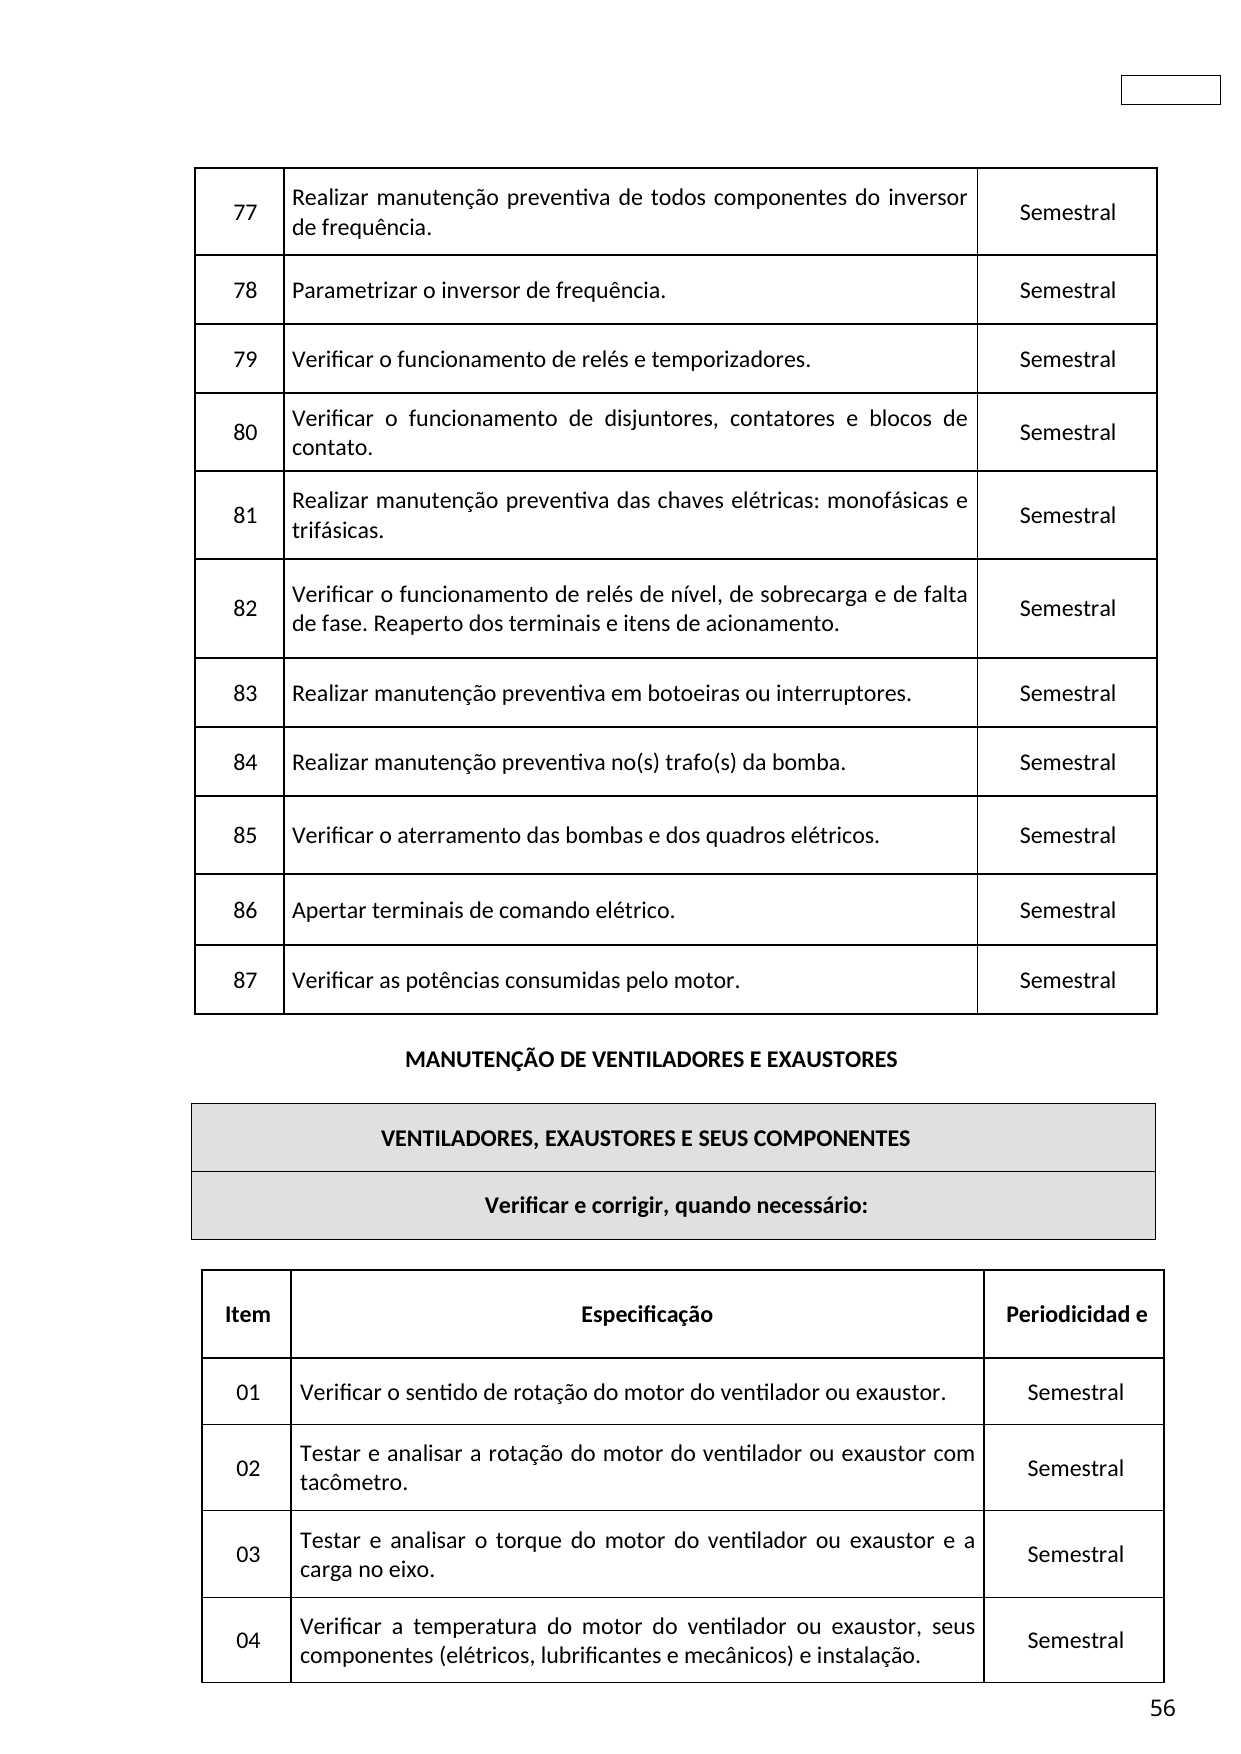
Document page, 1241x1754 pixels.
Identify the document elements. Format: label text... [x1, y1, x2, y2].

table_header VENTILADORES, EXAUSTORES E SEUS COMPONENTES [192, 1104, 1155, 1171]
table_cell 02 [203, 1425, 290, 1510]
table_cell Verificar a temperatura do motor do ventilador ou exaustor, seus componentes (elétricos, lubrificantes e mecânicos) e instalação. [292, 1598, 983, 1682]
table_cell Realizar manutenção preventiva no(s) trafo(s) da bomba. [285, 728, 977, 795]
table_cell 86 [196, 875, 283, 944]
text MANUTENÇÃO DE VENTILADORES E EXAUSTORES [251, 1044, 1052, 1074]
table_cell Verificar o funcionamento de relés e temporizadores. [285, 325, 977, 392]
table_cell Semestral [978, 472, 1156, 557]
table_header Periodicidad e [985, 1271, 1163, 1357]
table_cell [189, 873, 194, 944]
table_cell Realizar manutenção preventiva em botoeiras ou interruptores. [285, 659, 977, 726]
table_cell [189, 944, 194, 1013]
table_cell Semestral [978, 659, 1156, 726]
table_cell Semestral [978, 394, 1156, 470]
table_cell Realizar manutenção preventiva das chaves elétricas: monofásicas e trifásicas. [285, 472, 977, 557]
table_cell 82 [196, 560, 283, 657]
table_header Item [203, 1271, 290, 1357]
table_cell 77 [196, 169, 283, 254]
table_cell Semestral [978, 797, 1156, 873]
table_cell Semestral [978, 256, 1156, 323]
table_cell Parametrizar o inversor de frequência. [285, 256, 977, 323]
table_cell Realizar manutenção preventiva de todos componentes do inversor de frequência. [285, 169, 977, 254]
table_cell [189, 470, 194, 557]
table_cell Verificar as potências consumidas pelo motor. [285, 946, 977, 1013]
table_cell Semestral [985, 1425, 1163, 1510]
table_cell Testar e analisar a rotação do motor do ventilador ou exaustor com tacômetro. [292, 1425, 983, 1510]
table_header Especificação [292, 1271, 983, 1357]
table_cell Verificar o aterramento das bombas e dos quadros elétricos. [285, 797, 977, 873]
table_cell 83 [196, 659, 283, 726]
table_cell Semestral [985, 1511, 1163, 1597]
table_cell 04 [203, 1598, 290, 1682]
table_cell Verificar o funcionamento de relés de nível, de sobrecarga e de falta de fase. Reaperto dos terminais e itens de acionamento. [285, 560, 977, 657]
table_cell 78 [196, 256, 283, 323]
table_cell Semestral [978, 875, 1156, 944]
table_cell Semestral [985, 1359, 1163, 1423]
table_cell 01 [203, 1359, 290, 1423]
table_cell [189, 795, 194, 873]
table_cell Verificar o funcionamento de disjuntores, contatores e blocos de contato. [285, 394, 977, 470]
table_cell [189, 323, 194, 392]
table_cell 87 [196, 946, 283, 1013]
table_cell 79 [196, 325, 283, 392]
table_cell Semestral [978, 169, 1156, 254]
table_cell Semestral [978, 325, 1156, 392]
table_cell 03 [203, 1511, 290, 1597]
table_cell Semestral [985, 1598, 1163, 1682]
table_cell 80 [196, 394, 283, 470]
table_cell Semestral [978, 560, 1156, 657]
table_cell Semestral [978, 728, 1156, 795]
table_cell Verificar o sentido de rotação do motor do ventilador ou exaustor. [292, 1359, 983, 1423]
table_cell [189, 558, 194, 657]
table_cell [189, 657, 194, 726]
table_cell Verificar e corrigir, quando necessário: [192, 1172, 1155, 1239]
table_cell 85 [196, 797, 283, 873]
table_cell [189, 254, 194, 323]
table_cell Semestral [978, 946, 1156, 1013]
table_cell [189, 167, 194, 254]
table_cell Testar e analisar o torque do motor do ventilador ou exaustor e a carga no eixo. [292, 1511, 983, 1597]
table_cell [189, 392, 194, 470]
table_cell Apertar terminais de comando elétrico. [285, 875, 977, 944]
table_cell 81 [196, 472, 283, 557]
table_cell [189, 726, 194, 795]
table_cell 84 [196, 728, 283, 795]
